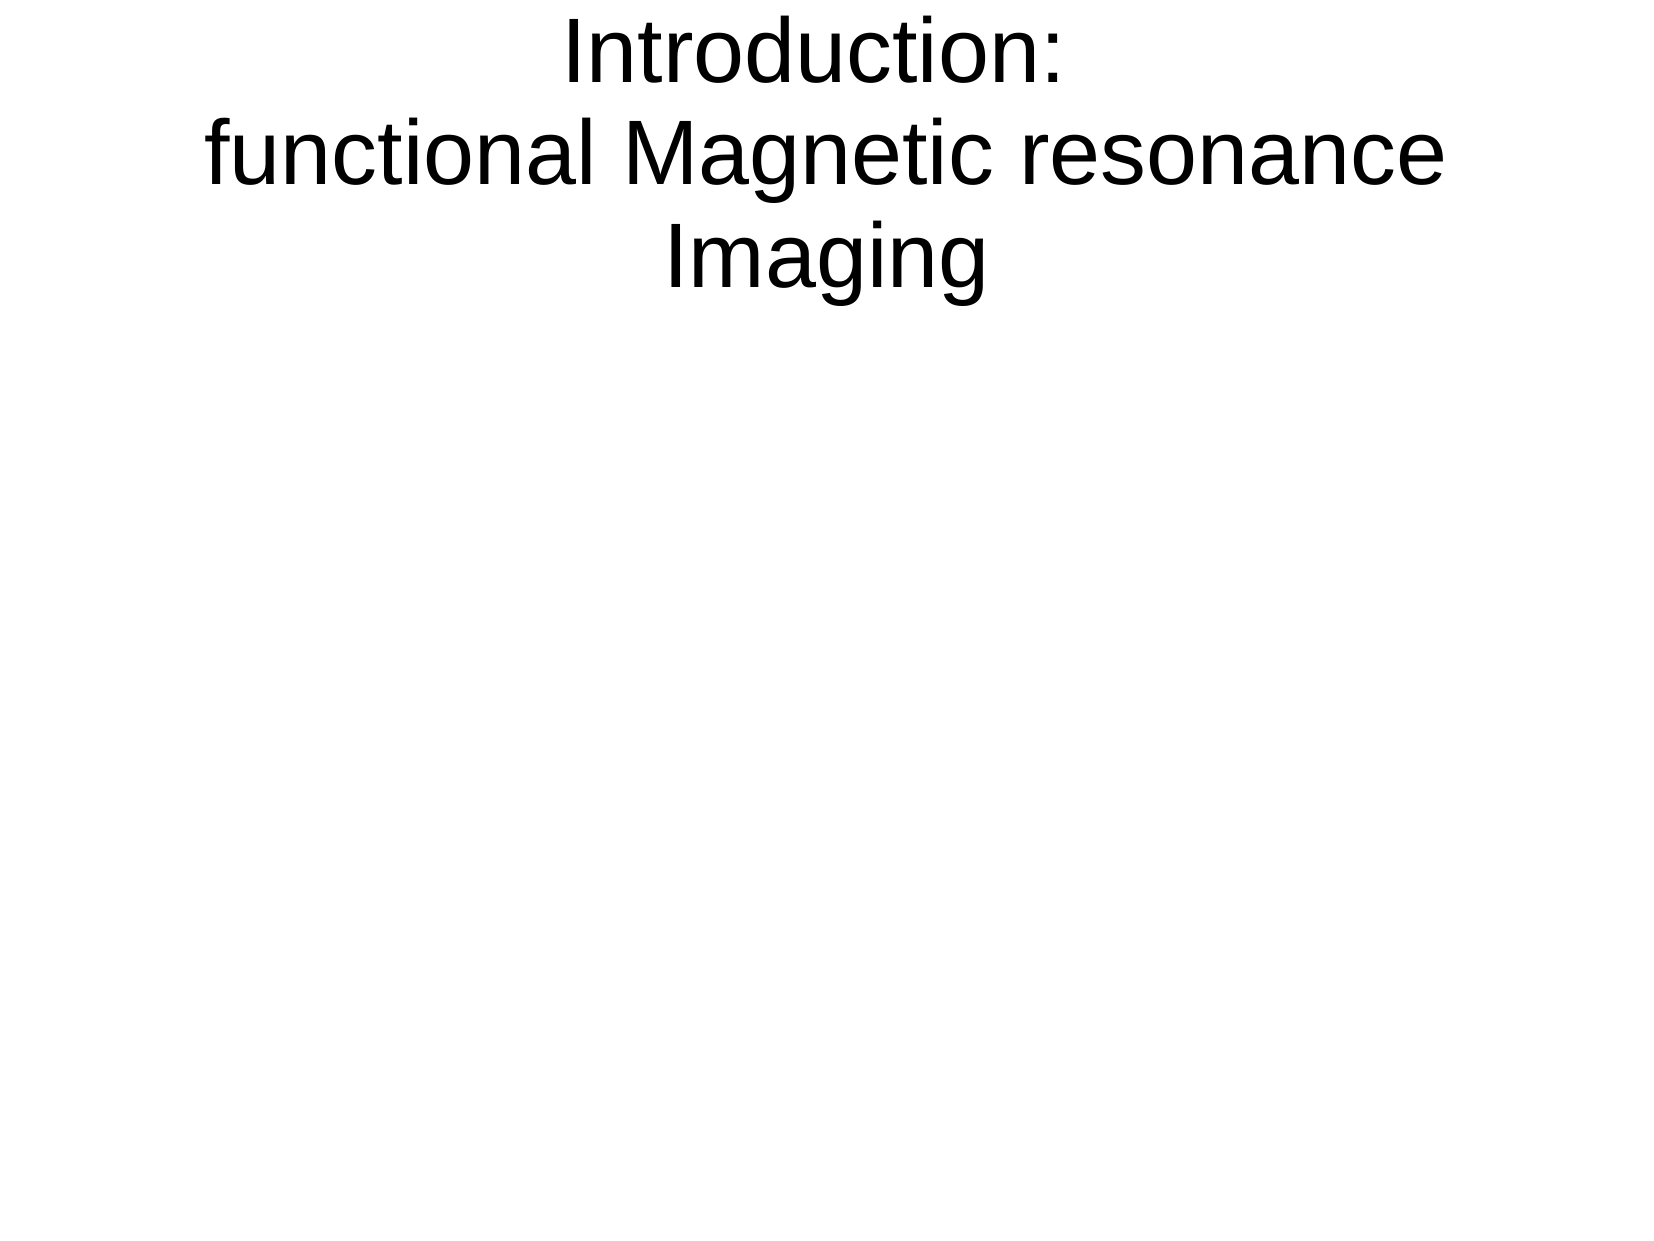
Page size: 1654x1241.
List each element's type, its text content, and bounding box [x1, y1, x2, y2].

title Introduction: functional Magnetic resonance Imaging [82, 0, 1571, 308]
